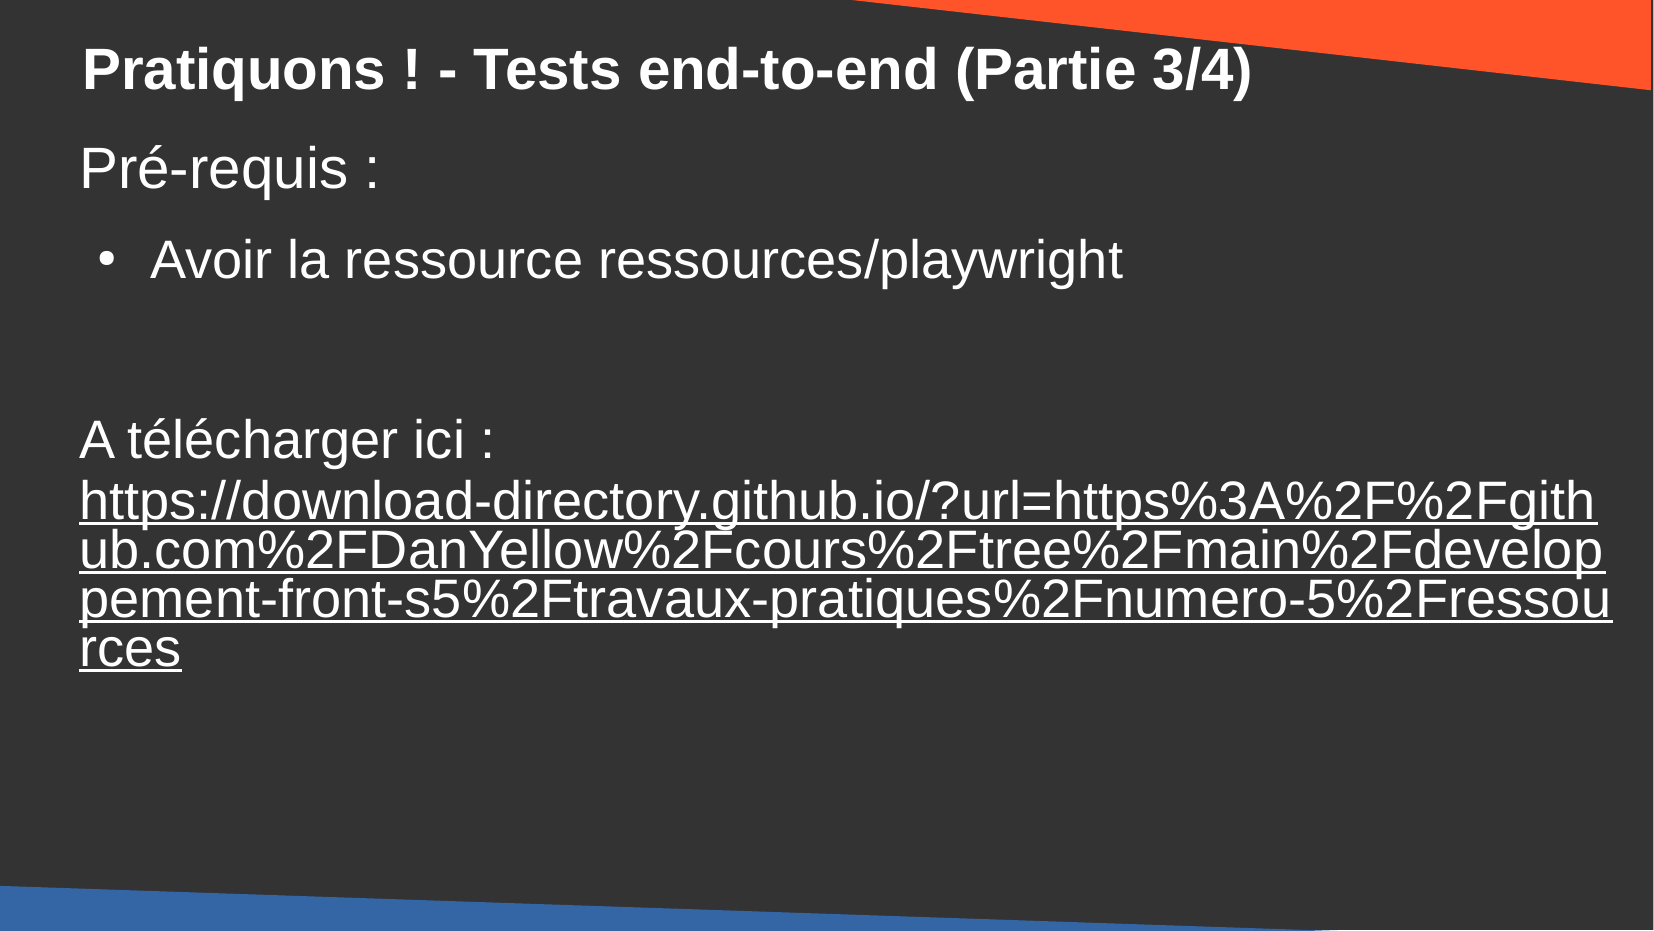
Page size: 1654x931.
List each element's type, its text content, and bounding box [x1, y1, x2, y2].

text_box [0, 885, 1337, 931]
list Pré-requis : Avoir la ressource ressources/playwright A télécharger ici : https://download-directory.github.io/?url=https%3A%2F%2Fgithub.com%2FDanYellow%2Fcours%2Ftree%2Fmain%2Fdeveloppement-front-s5%2Ftravaux-pratiques%2Fnumero-5%2Fressources [79, 135, 1619, 721]
text_box [851, 0, 1651, 91]
title Pratiquons ! - Tests end-to-end (Partie 3/4) [82, 37, 1571, 114]
